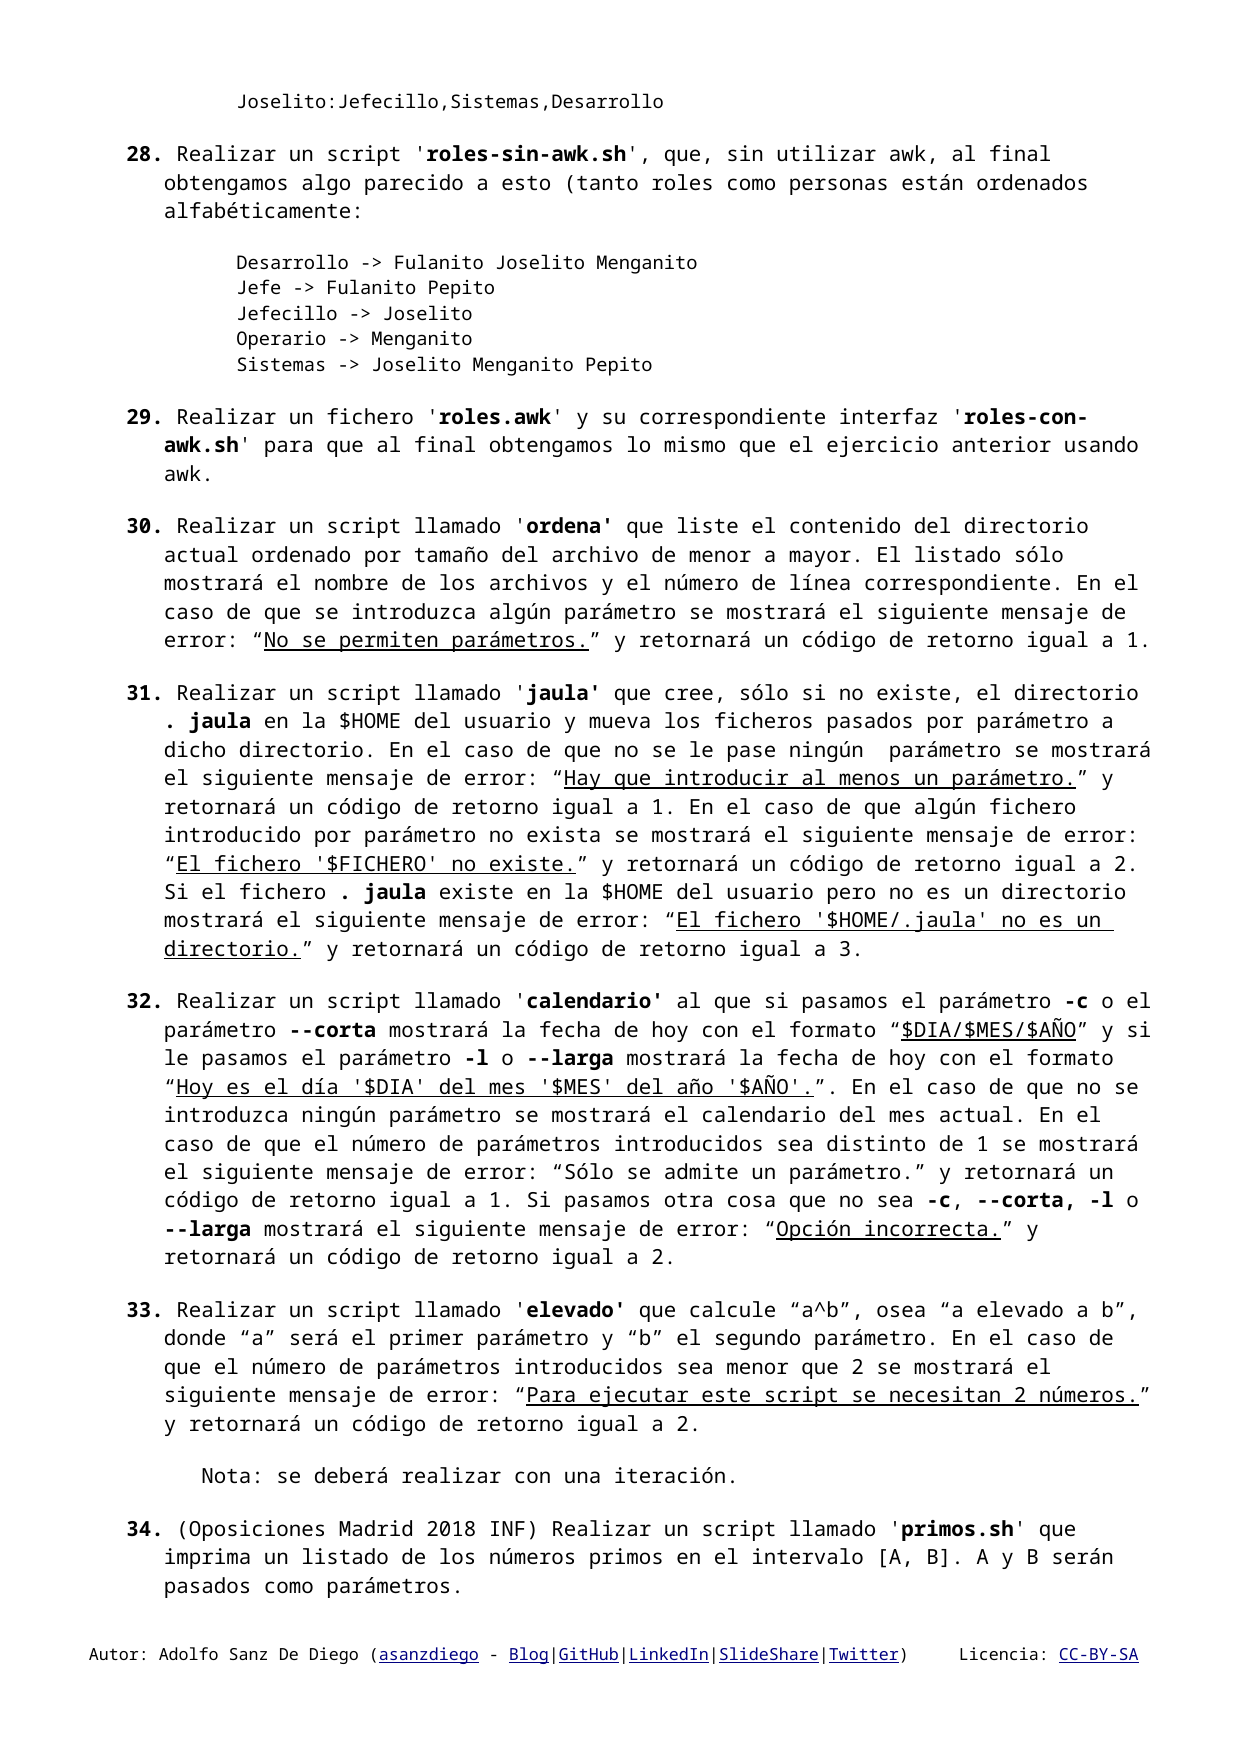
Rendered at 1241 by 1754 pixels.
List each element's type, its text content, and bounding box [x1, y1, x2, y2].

list Realizar un script llamado 'calendario' al que si pasamos el parámetro -c o el parámetro --corta mostrará la fecha de hoy con el formato “$DIA/$MES/$AÑO” y si le pasamos el parámetro -l o --larga mostrará la fecha de hoy con el formato “Hoy es el día '$DIA' del mes '$MES' del año '$AÑO'.”. En el caso de que no se introduzca ningún parámetro se mostrará el calendario del mes actual. En el caso de que el número de parámetros introducidos sea distinto de 1 se mostrará el siguiente mensaje de error: “Sólo se admite un parámetro.” y retornará un código de retorno igual a 1. Si pasamos otra cosa que no sea -c, --corta, -l o --larga mostrará el siguiente mensaje de error: “Opción incorrecta.” y retornará un código de retorno igual a 2. [126, 987, 1152, 1271]
list Realizar un script llamado 'elevado' que calcule “a^b”, osea “a elevado a b”, donde “a” será el primer parámetro y “b” el segundo parámetro. En el caso de que el número de parámetros introducidos sea menor que 2 se mostrará el siguiente mensaje de error: “Para ejecutar este script se necesitan 2 números.” y retornará un código de retorno igual a 2. [126, 1295, 1152, 1437]
text Joselito:Jefecillo,Sistemas,Desarrollo [236, 88, 1152, 114]
text Desarrollo -> Fulanito Joselito Menganito [236, 249, 1152, 274]
list Realizar un script llamado 'jaula' que cree, sólo si no existe, el directorio . jaula en la $HOME del usuario y mueva los ficheros pasados por parámetro a dicho directorio. En el caso de que no se le pase ningún parámetro se mostrará el siguiente mensaje de error: “Hay que introducir al menos un parámetro.” y retornará un código de retorno igual a 1. En el caso de que algún fichero introducido por parámetro no exista se mostrará el siguiente mensaje de error: “El fichero '$FICHERO' no existe.” y retornará un código de retorno igual a 2. Si el fichero . jaula existe en la $HOME del usuario pero no es un directorio mostrará el siguiente mensaje de error: “El fichero '$HOME/.jaula' no es un directorio.” y retornará un código de retorno igual a 3. [126, 678, 1152, 962]
list Realizar un script 'roles-sin-awk.sh', que, sin utilizar awk, al final obtengamos algo parecido a esto (tanto roles como personas están ordenados alfabéticamente: [126, 139, 1152, 225]
text Sistemas -> Joselito Menganito Pepito [236, 351, 1152, 377]
text Jefe -> Fulanito Pepito [236, 274, 1152, 300]
text Jefecillo -> Joselito [236, 300, 1152, 326]
list (Oposiciones Madrid 2018 INF) Realizar un script llamado 'primos.sh' que imprima un listado de los números primos en el intervalo [A, B]. A y B serán pasados como parámetros. [126, 1514, 1152, 1599]
text Operario -> Menganito [236, 326, 1152, 351]
list Realizar un script llamado 'ordena' que liste el contenido del directorio actual ordenado por tamaño del archivo de menor a mayor. El listado sólo mostrará el nombre de los archivos y el número de línea correspondiente. En el caso de que se introduzca algún parámetro se mostrará el siguiente mensaje de error: “No se permiten parámetros.” y retornará un código de retorno igual a 1. [126, 512, 1152, 654]
list Realizar un fichero 'roles.awk' y su correspondiente interfaz 'roles-con-awk.sh' para que al final obtengamos lo mismo que el ejercicio anterior usando awk. [126, 402, 1152, 487]
list Nota: se deberá realizar con una iteración. [163, 1461, 1152, 1490]
